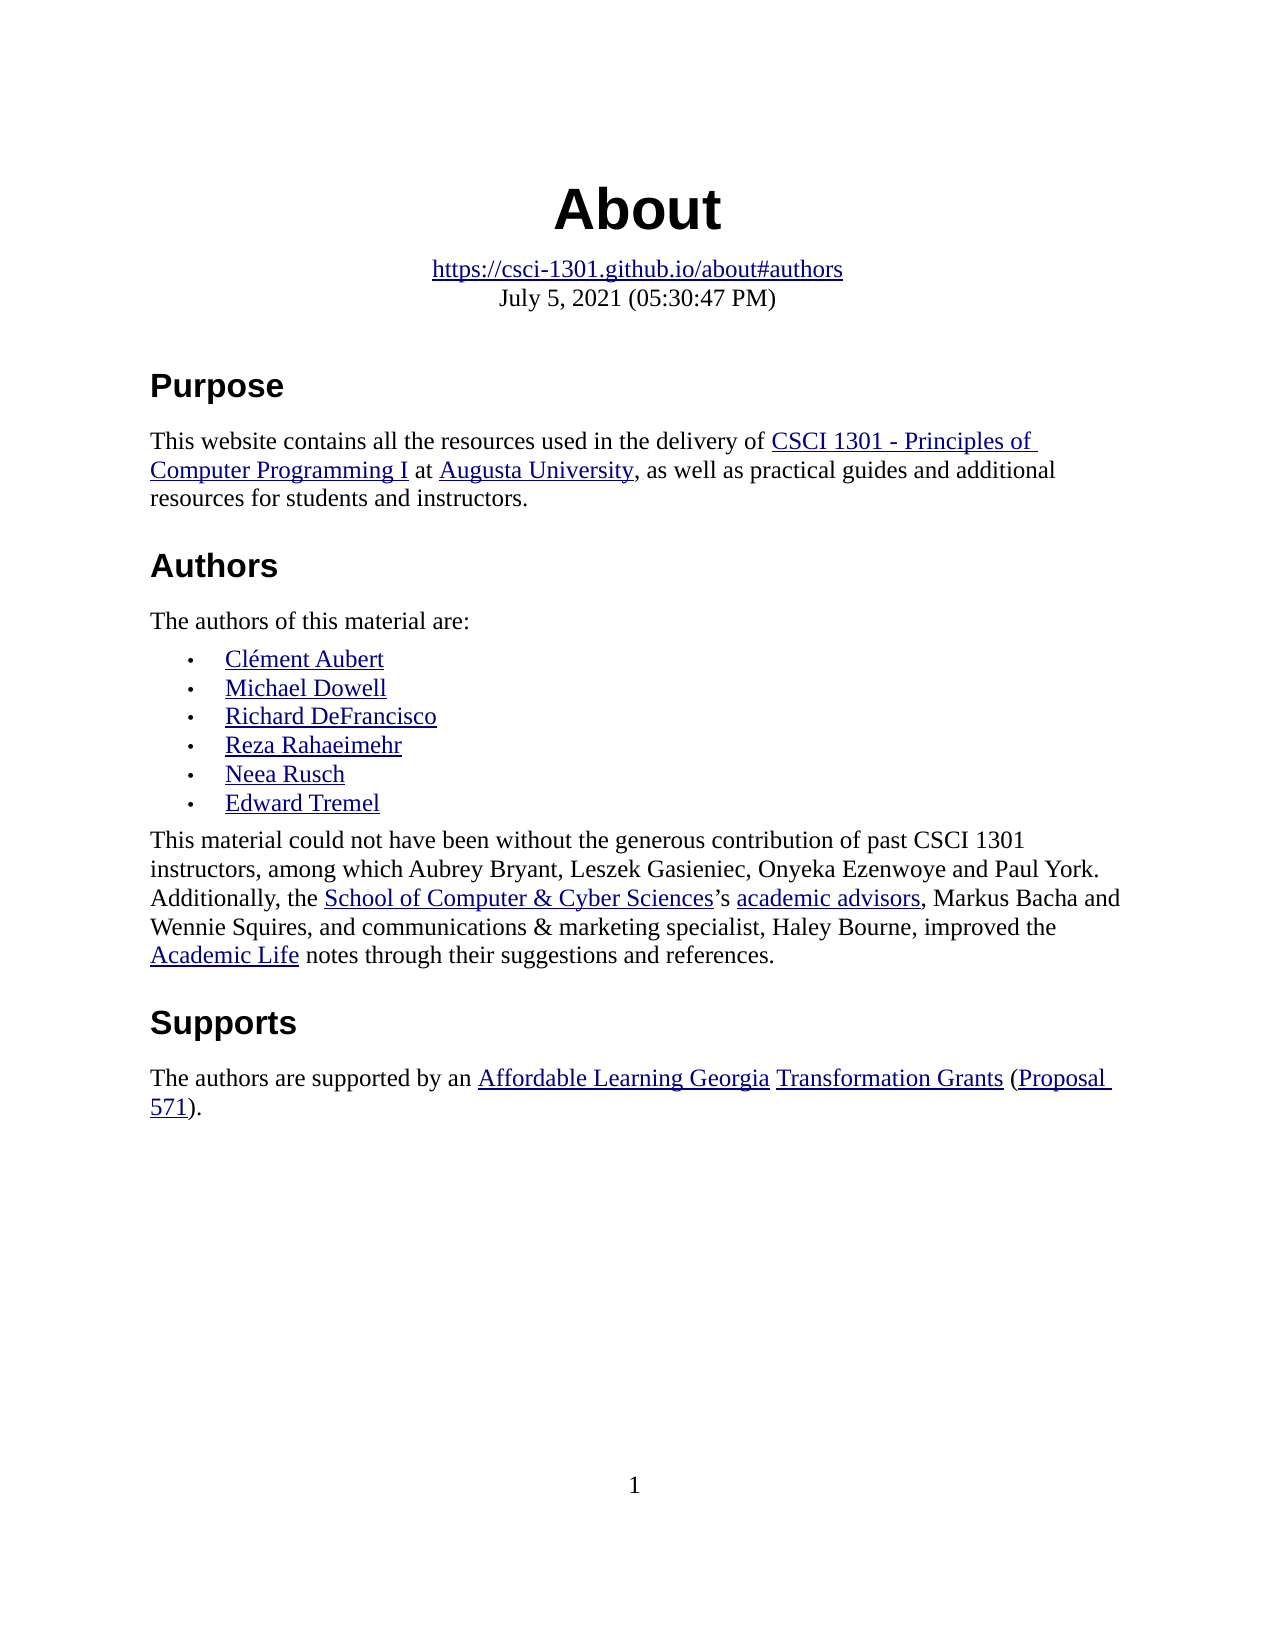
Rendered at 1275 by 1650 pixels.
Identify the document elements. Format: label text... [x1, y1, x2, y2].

list Clément Aubert [187, 644, 1125, 673]
list Michael Dowell [187, 673, 1125, 701]
text The authors of this material are: [150, 606, 1125, 635]
title About [150, 175, 1125, 242]
list Edward Tremel [187, 788, 1125, 816]
text This material could not have been without the generous contribution of past CSCI 1301 instructors, among which Aubrey Bryant, Leszek Gasieniec, Onyeka Ezenwoye and Paul York. Additionally, the School of Computer & Cyber Sciences’s academic advisors, Markus Bacha and Wennie Squires, and communications & marketing specialist, Haley Bourne, improved the Academic Life notes through their suggestions and references. [150, 825, 1125, 969]
list Richard DeFrancisco [187, 701, 1125, 730]
text July 5, 2021 (05:30:47 PM) [150, 283, 1125, 312]
subtitle Purpose [150, 366, 1125, 404]
text https://csci-1301.github.io/about#authors [150, 254, 1125, 283]
subtitle Authors [150, 546, 1125, 585]
text This website contains all the resources used in the delivery of CSCI 1301 - Principles of Computer Programming I at Augusta University, as well as practical guides and additional resources for students and instructors. [150, 426, 1125, 512]
list Neea Rusch [187, 759, 1125, 788]
list Reza Rahaeimehr [187, 730, 1125, 759]
text The authors are supported by an Affordable Learning Georgia Transformation Grants (Proposal 571). [150, 1063, 1125, 1121]
subtitle Supports [150, 1003, 1125, 1042]
